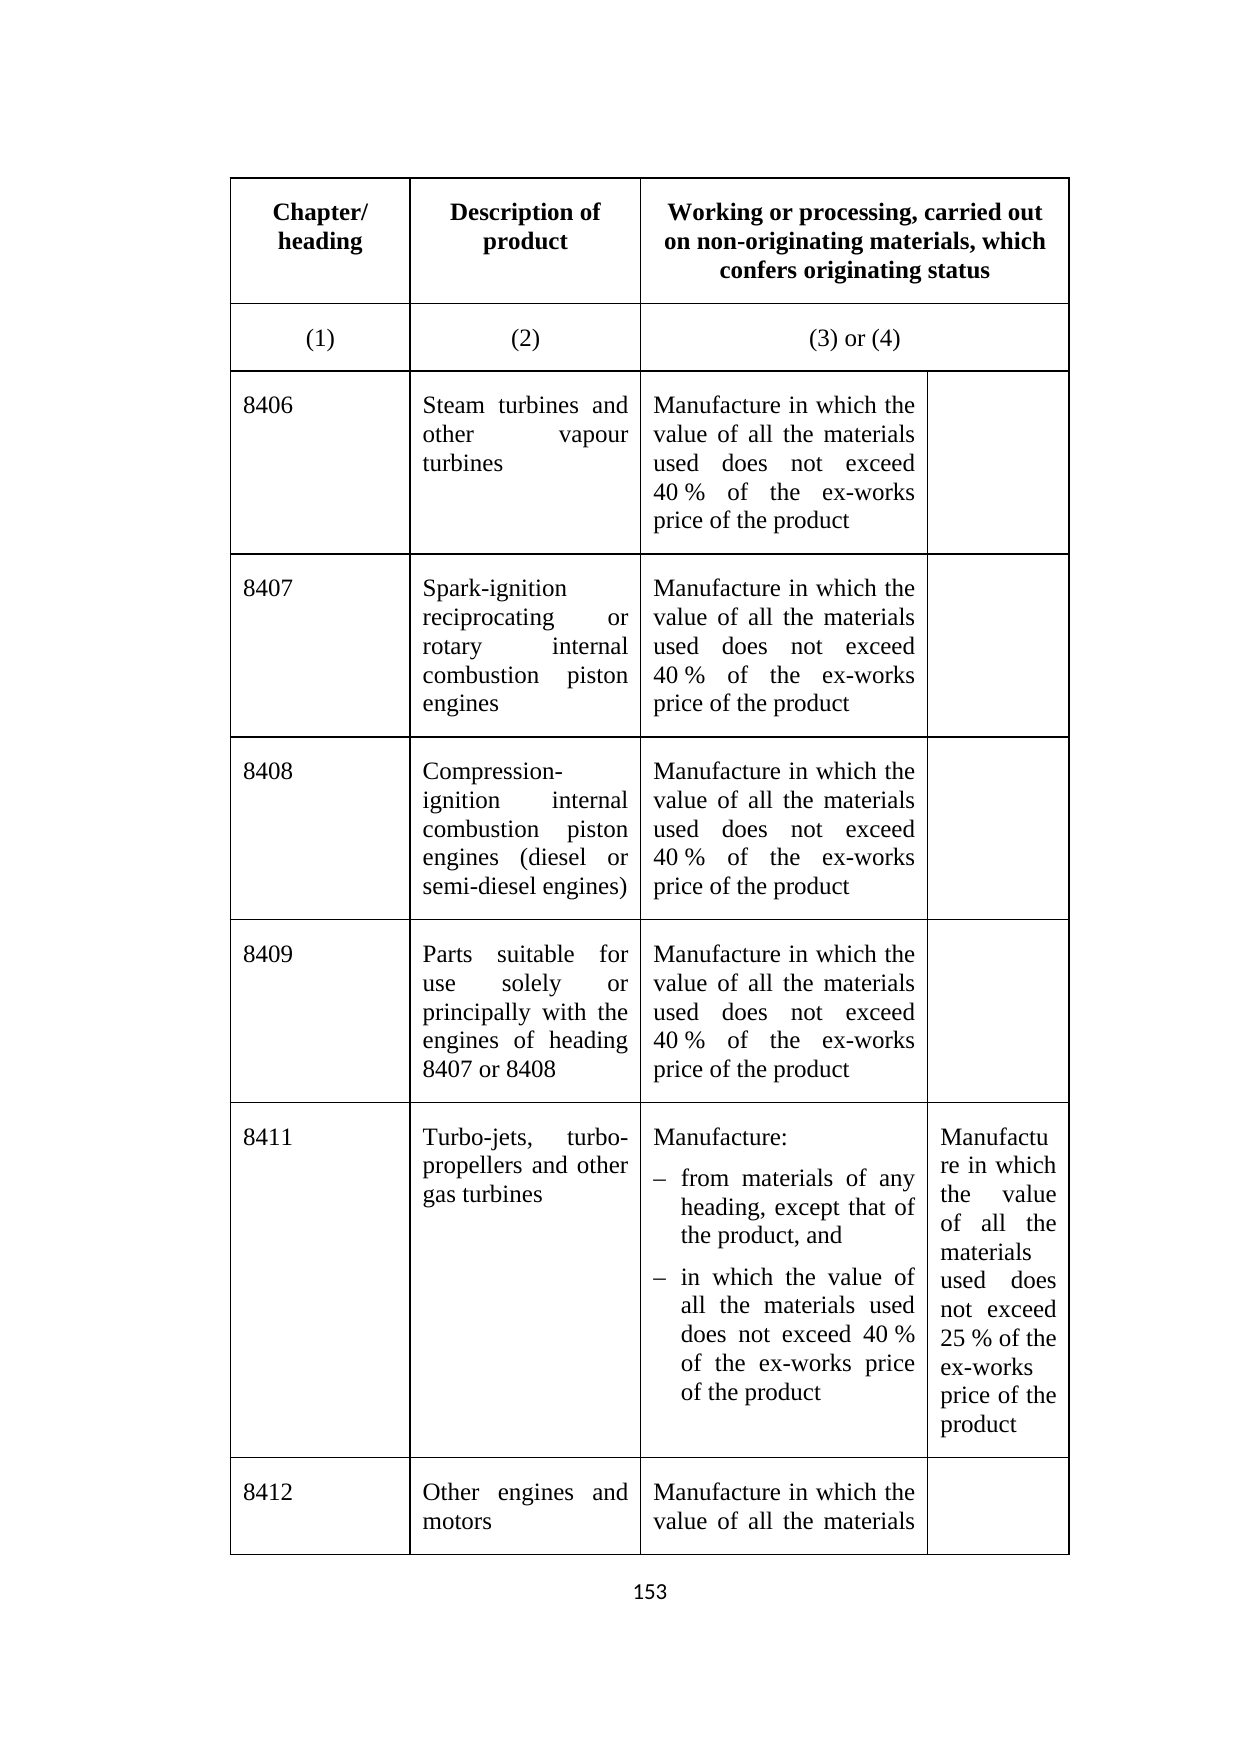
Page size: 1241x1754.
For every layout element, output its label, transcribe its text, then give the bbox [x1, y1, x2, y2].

table_cell 8411 [231, 1103, 409, 1457]
table_cell (2) [411, 304, 640, 370]
table_cell Manufacture in which the value of all the materials used does not exceed 25 % of the ex-works price of the product [928, 1103, 1068, 1457]
table_cell 8406 [231, 372, 409, 553]
table_cell (3) or (4) [641, 304, 1068, 370]
table_cell Manufacture in which the value of all the materials used does not exceed 40 % of the ex-works price of the product [641, 372, 927, 553]
table_cell [928, 372, 1068, 553]
table_cell Parts suitable for use solely or principally with the engines of heading 8407 or 8408 [411, 920, 640, 1102]
table_header Description of product [411, 179, 640, 302]
table_cell Spark-ignition reciprocating or rotary internal combustion piston engines [411, 555, 640, 736]
table_cell 8409 [231, 920, 409, 1102]
table_cell in which the value of all the materials used does not exceed 40 % of the ex-works price of the product [681, 1256, 915, 1412]
table_cell 8408 [231, 738, 409, 919]
table_cell [928, 738, 1068, 919]
table_header – [653, 1157, 681, 1256]
table_cell 8407 [231, 555, 409, 736]
table_cell Other engines and motors [411, 1458, 640, 1553]
table_cell – [653, 1256, 681, 1412]
table_cell [928, 555, 1068, 736]
table_cell [928, 1458, 1068, 1553]
table_cell Manufacture in which the value of all the materials [641, 1458, 927, 1553]
table_cell Manufacture: [641, 1103, 927, 1457]
table_cell [928, 920, 1068, 1102]
table_header Chapter/ heading [231, 179, 409, 302]
table_cell Manufacture in which the value of all the materials used does not exceed 40 % of the ex-works price of the product [641, 555, 927, 736]
table_cell (1) [231, 304, 409, 370]
table_header from materials of any heading, except that of the product, and [681, 1157, 915, 1256]
table_cell Turbo-jets, turbo-propellers and other gas turbines [411, 1103, 640, 1457]
table_cell Compression-ignition internal combustion piston engines (diesel or semi-diesel engines) [411, 738, 640, 919]
table_header Working or processing, carried out on non-originating materials, which confers originating status [641, 179, 1068, 302]
table_cell Manufacture in which the value of all the materials used does not exceed 40 % of the ex-works price of the product [641, 920, 927, 1102]
table_cell 8412 [231, 1458, 409, 1553]
table_cell Steam turbines and other vapour turbines [411, 372, 640, 553]
table_cell Manufacture in which the value of all the materials used does not exceed 40 % of the ex-works price of the product [641, 738, 927, 919]
